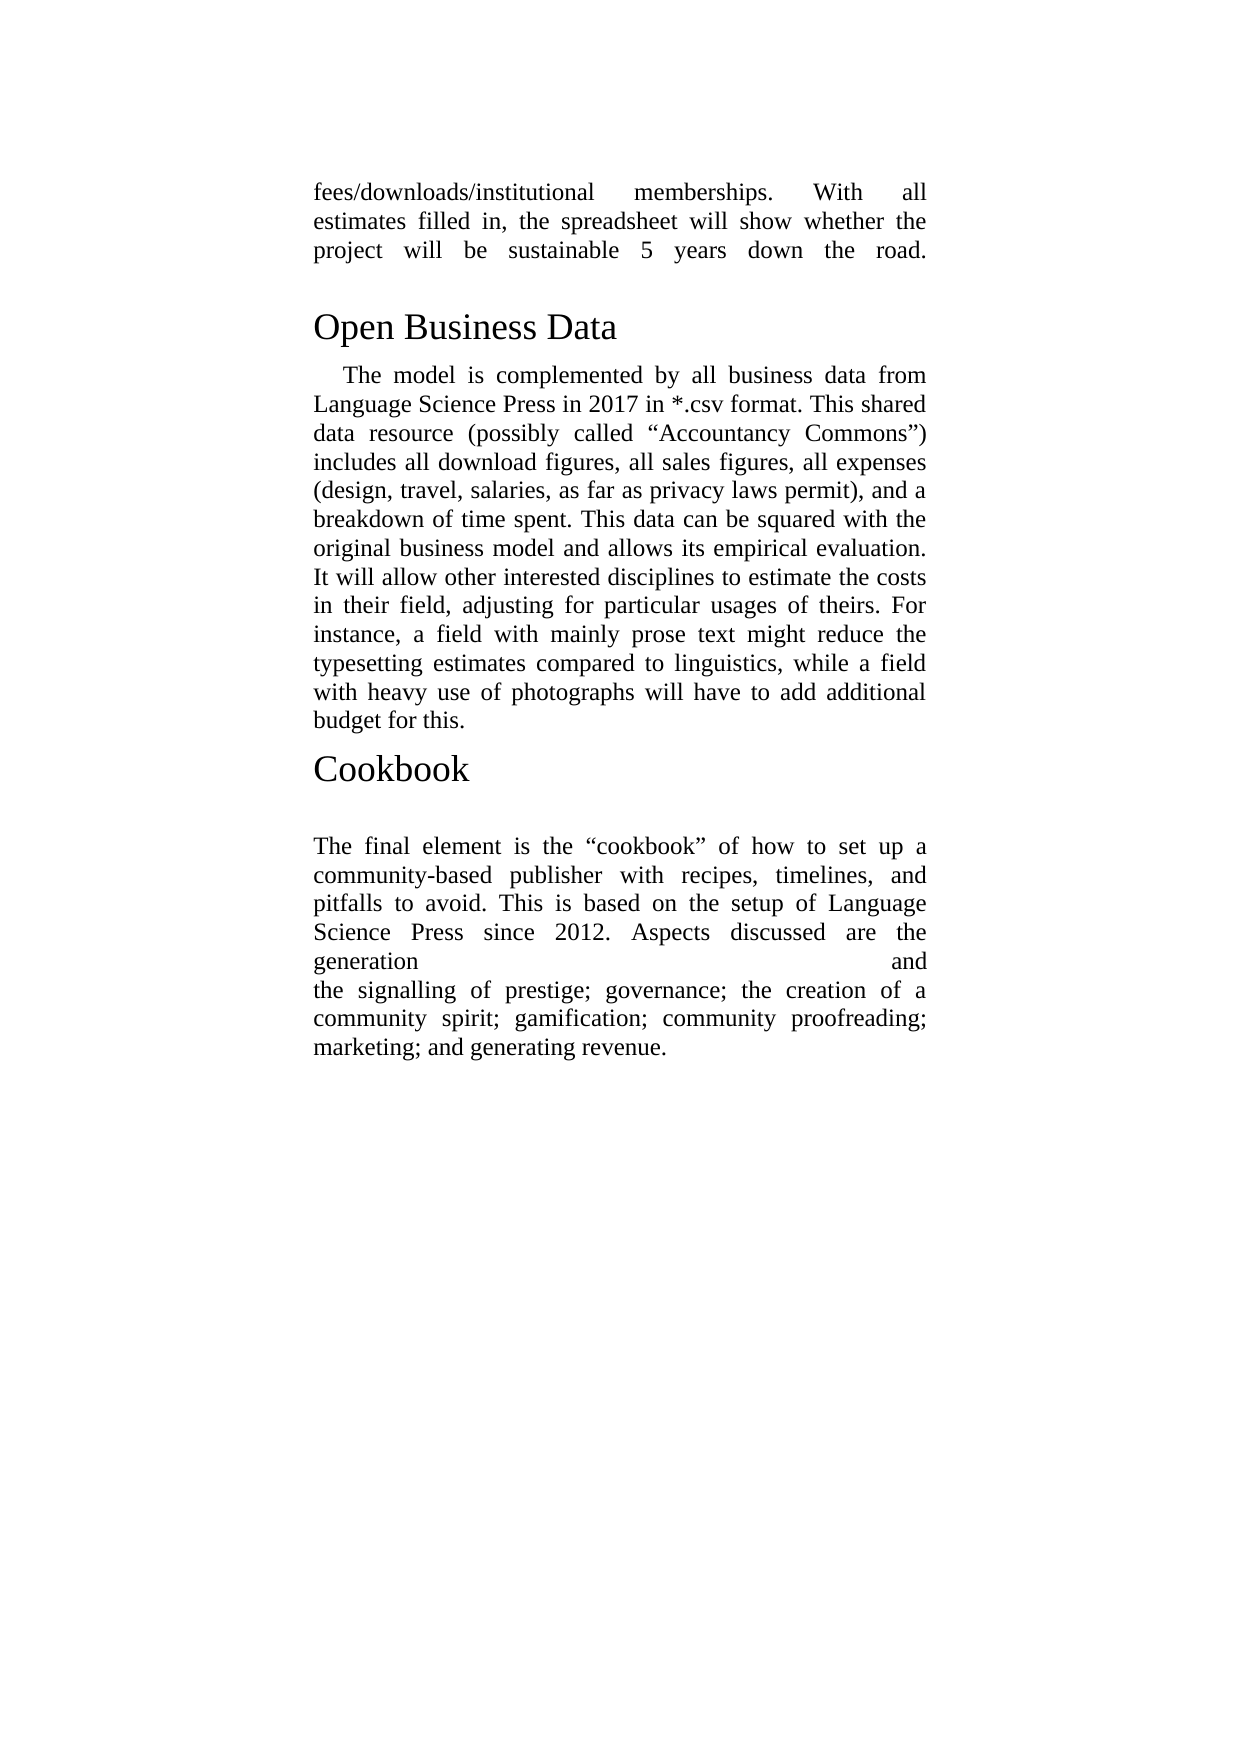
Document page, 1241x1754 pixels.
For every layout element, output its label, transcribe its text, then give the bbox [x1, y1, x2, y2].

text The final element is the “cookbook” of how to set up a community-based publisher with recipes, timelines, and pitfalls to avoid. This is based on the setup of Language Science Press since 2012. Aspects discussed are the generation and the signalling of prestige; governance; the creation of a community spirit; gamification; community proofreading; marketing; and generating revenue. [313, 802, 927, 1061]
text fees/downloads/institutional memberships. With all estimates filled in, the spreadsheet will show whether the project will be sustainable 5 years down the road. [313, 177, 927, 292]
subtitle Cookbook [313, 747, 927, 790]
text The model is complemented by all business data from Language Science Press in 2017 in *.csv format. This shared data resource (possibly called “Accountancy Commons”) includes all download figures, all sales figures, all expenses (design, travel, salaries, as far as privacy laws permit), and a breakdown of time spent. This data can be squared with the original business model and allows its empirical evaluation. It will allow other interested disciplines to estimate the costs in their field, adjusting for particular usages of theirs. For instance, a field with mainly prose text might reduce the typesetting estimates compared to linguistics, while a field with heavy use of photographs will have to add additional budget for this. [313, 360, 927, 734]
subtitle Open Business Data [313, 305, 927, 348]
